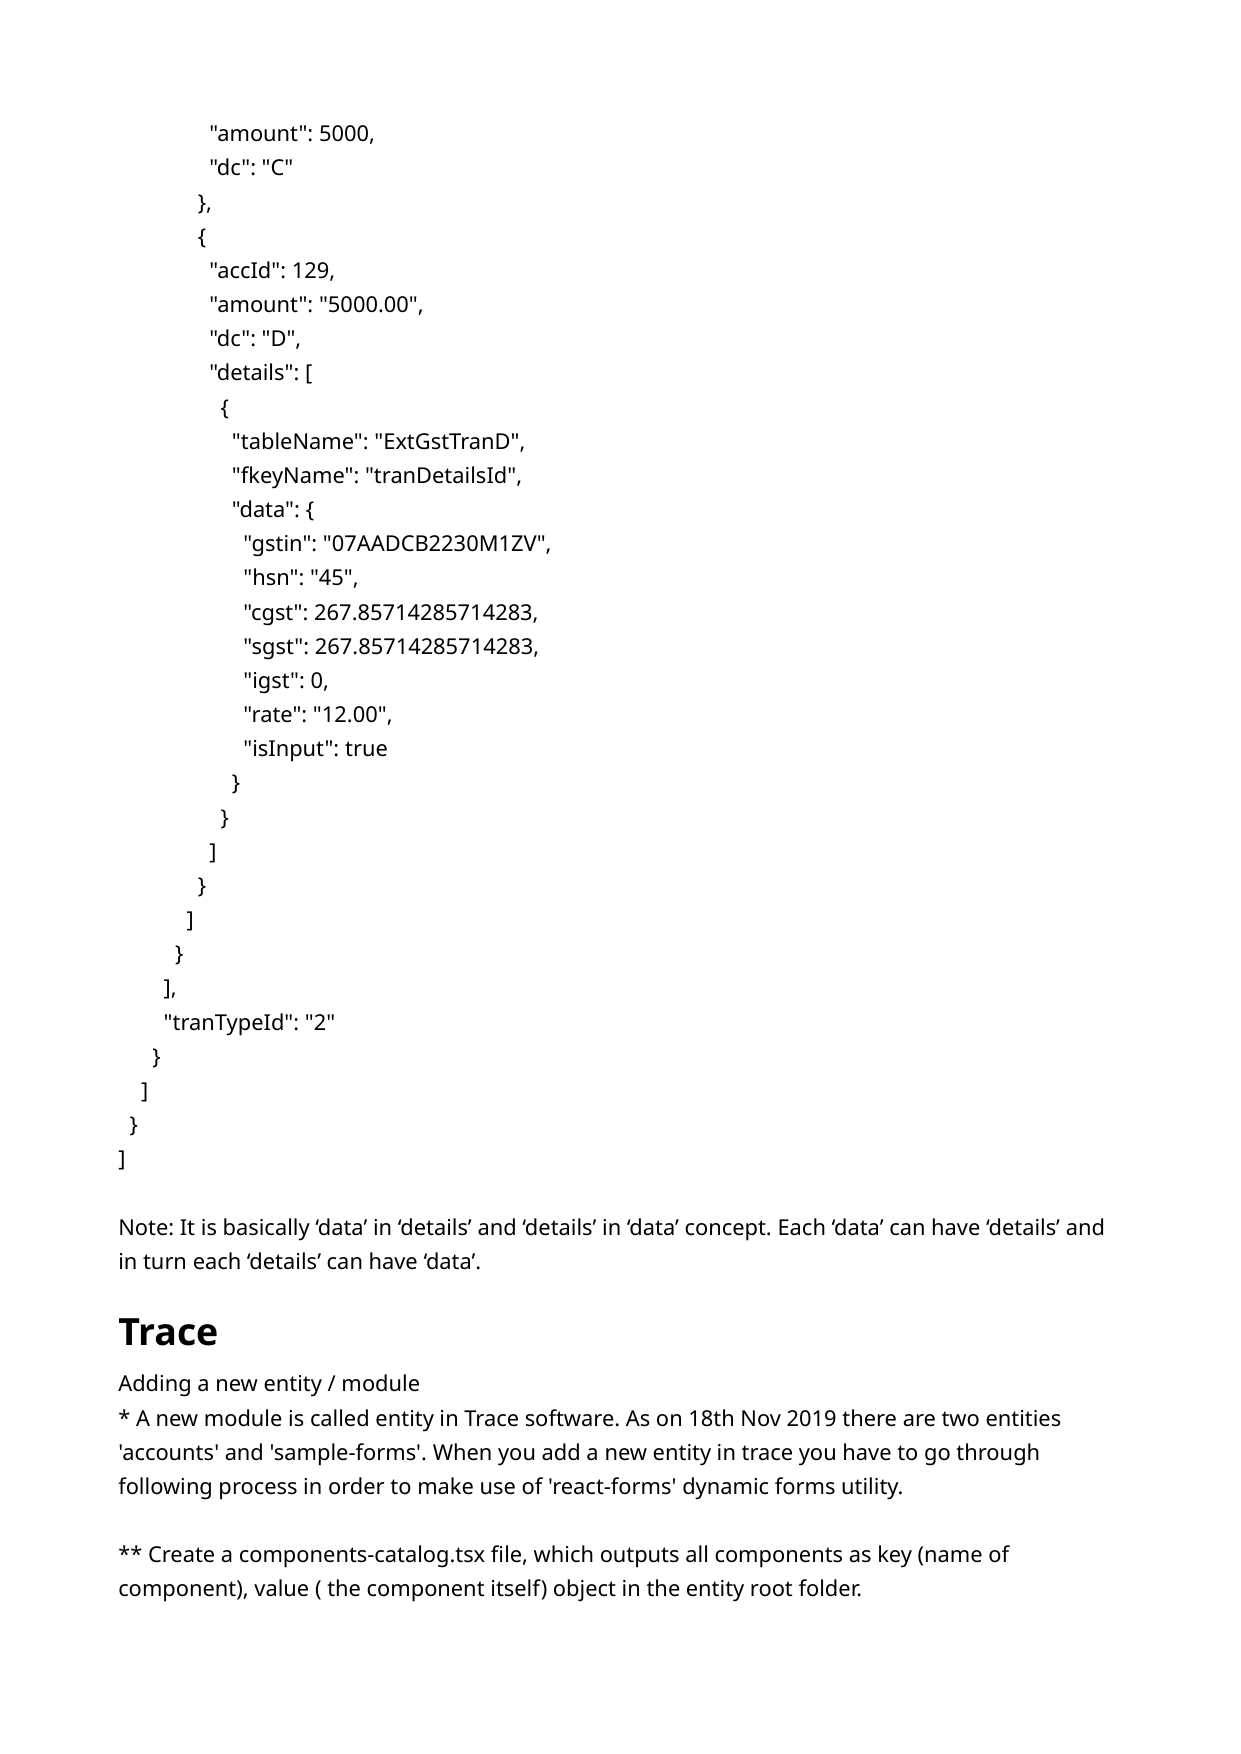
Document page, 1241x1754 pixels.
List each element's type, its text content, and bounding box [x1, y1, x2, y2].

text Note: It is basically ‘data’ in ‘details’ and ‘details’ in ‘data’ concept. Each ‘data’ can have ‘details’ and in turn each ‘details’ can have ‘data’. [118, 1211, 1122, 1275]
text "amount": "5000.00", [118, 289, 1122, 319]
text ] [118, 1143, 1122, 1173]
text } [118, 1109, 1122, 1139]
text { [118, 221, 1122, 250]
text "rate": "12.00", [118, 699, 1122, 729]
text "igst": 0, [118, 665, 1122, 694]
text "hsn": "45", [118, 562, 1122, 592]
text "sgst": 267.85714285714283, [118, 631, 1122, 660]
text } [118, 870, 1122, 899]
text } [118, 1041, 1122, 1070]
text } [118, 767, 1122, 797]
text "dc": "D", [118, 323, 1122, 353]
text ], [118, 972, 1122, 1002]
text ** Create a components-catalog.tsx file, which outputs all components as key (name of component), value ( the component itself) object in the entity root folder. [118, 1539, 1122, 1603]
text ] [118, 836, 1122, 865]
text "details": [ [118, 357, 1122, 387]
text "gstin": "07AADCB2230M1ZV", [118, 528, 1122, 558]
text ] [118, 1075, 1122, 1104]
text ] [118, 904, 1122, 934]
subtitle Trace [118, 1305, 1122, 1356]
text "accId": 129, [118, 255, 1122, 284]
text * A new module is called entity in Trace software. As on 18th Nov 2019 there are two entities 'accounts' and 'sample-forms'. When you add a new entity in trace you have to go through following process in order to make use of 'react-forms' dynamic forms utility. [118, 1402, 1122, 1501]
text { [118, 391, 1122, 421]
text }, [118, 186, 1122, 216]
text "isInput": true [118, 733, 1122, 763]
text "data": { [118, 494, 1122, 524]
text "dc": "C" [118, 152, 1122, 182]
text Adding a new entity / module [118, 1368, 1122, 1398]
text "fkeyName": "tranDetailsId", [118, 460, 1122, 489]
text "cgst": 267.85714285714283, [118, 596, 1122, 626]
text "tableName": "ExtGstTranD", [118, 426, 1122, 455]
text } [118, 938, 1122, 968]
text } [118, 801, 1122, 831]
text "tranTypeId": "2" [118, 1006, 1122, 1036]
text "amount": 5000, [118, 118, 1122, 148]
